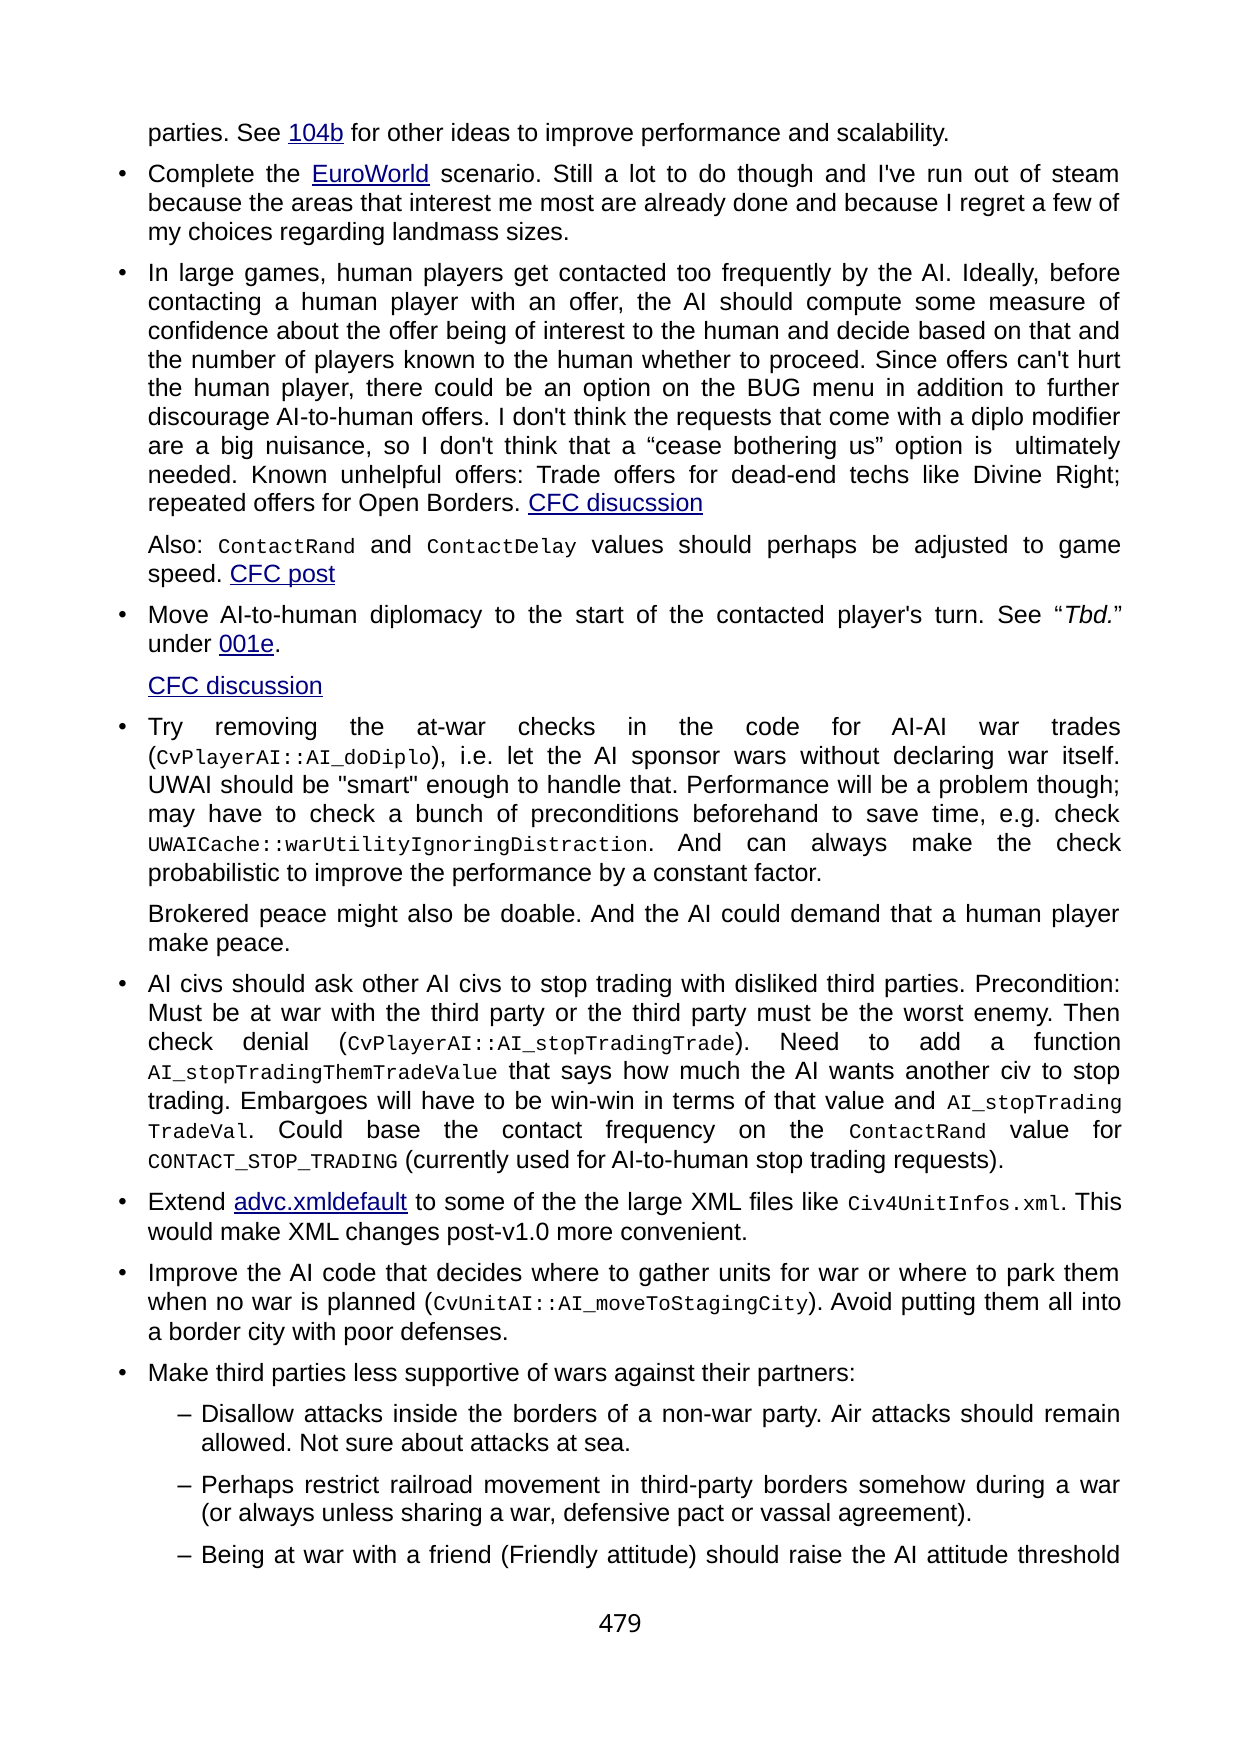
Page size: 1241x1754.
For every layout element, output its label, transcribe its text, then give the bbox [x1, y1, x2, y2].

list Make third parties less supportive of wars against their partners: [118, 1358, 1122, 1387]
list Extend advc.xmldefault to some of the the large XML files like Civ4UnitInfos.xml. This would make XML changes post-v1.0 more convenient. [118, 1187, 1122, 1246]
list In large games, human players get contacted too frequently by the AI. Ideally, before contacting a human player with an offer, the AI should compute some measure of confidence about the offer being of interest to the human and decide based on that and the number of players known to the human whether to proceed. Since offers can't hurt the human player, there could be an option on the BUG menu in addition to further discourage AI-to-human offers. I don't think the requests that come with a diplo modifier are a big nuisance, so I don't think that a “cease bothering us” option is ultimately needed. Known unhelpful offers: Trade offers for dead-end techs like Divine Right; repeated offers for Open Borders. CFC disucssion [118, 258, 1122, 517]
list Disallow attacks inside the borders of a non-war party. Air attacks should remain allowed. Not sure about attacks at sea. [177, 1399, 1122, 1457]
list Also: ContactRand and ContactDelay values should perhaps be adjusted to game speed. CFC post [118, 529, 1122, 588]
list Try removing the at-war checks in the code for AI-AI war trades (CvPlayerAI::AI_doDiplo), i.e. let the AI sponsor wars without declaring war itself. UWAI should be "smart" enough to handle that. Performance will be a problem though; may have to check a bunch of preconditions beforehand to save time, e.g. check UWAICache::warUtilityIgnoringDistraction. And can always make the check probabilistic to improve the performance by a constant factor. [118, 712, 1122, 886]
list Being at war with a friend (Friendly attitude) should raise the AI attitude threshold [177, 1540, 1122, 1568]
list Improve the AI code that decides where to gather units for war or where to park them when no war is planned (CvUnitAI::AI_moveToStagingCity). Avoid putting them all into a border city with poor defenses. [118, 1258, 1122, 1346]
list parties. See 104b for other ideas to improve performance and scalability. [118, 118, 1122, 147]
list Complete the EuroWorld scenario. Still a lot to do though and I've run out of steam because the areas that interest me most are already done and because I regret a few of my choices regarding landmass sizes. [118, 159, 1122, 246]
list Move AI-to-human diplomacy to the start of the contacted player's turn. See “Tbd.” under 001e. [118, 601, 1122, 658]
list Brokered peace might also be doable. And the AI could demand that a human player make peace. [118, 899, 1122, 956]
list CFC discussion [118, 671, 1122, 699]
list AI civs should ask other AI civs to stop trading with disliked third parties. Precondition: Must be at war with the third party or the third party must be the worst enemy. Then check denial (CvPlayerAI::AI_stopTradingTrade). Need to add a function AI_stopTradingThemTradeValue that says how much the AI wants another civ to stop trading. Embargoes will have to be win-win in terms of that value and AI_stopTrading TradeVal. Could base the contact frequency on the ContactRand value for CONTACT_STOP_TRADING (currently used for AI-to-human stop trading requests). [118, 969, 1122, 1175]
list Perhaps restrict railroad movement in third-party borders somehow during a war (or always unless sharing a war, defensive pact or vassal agreement). [177, 1469, 1122, 1527]
